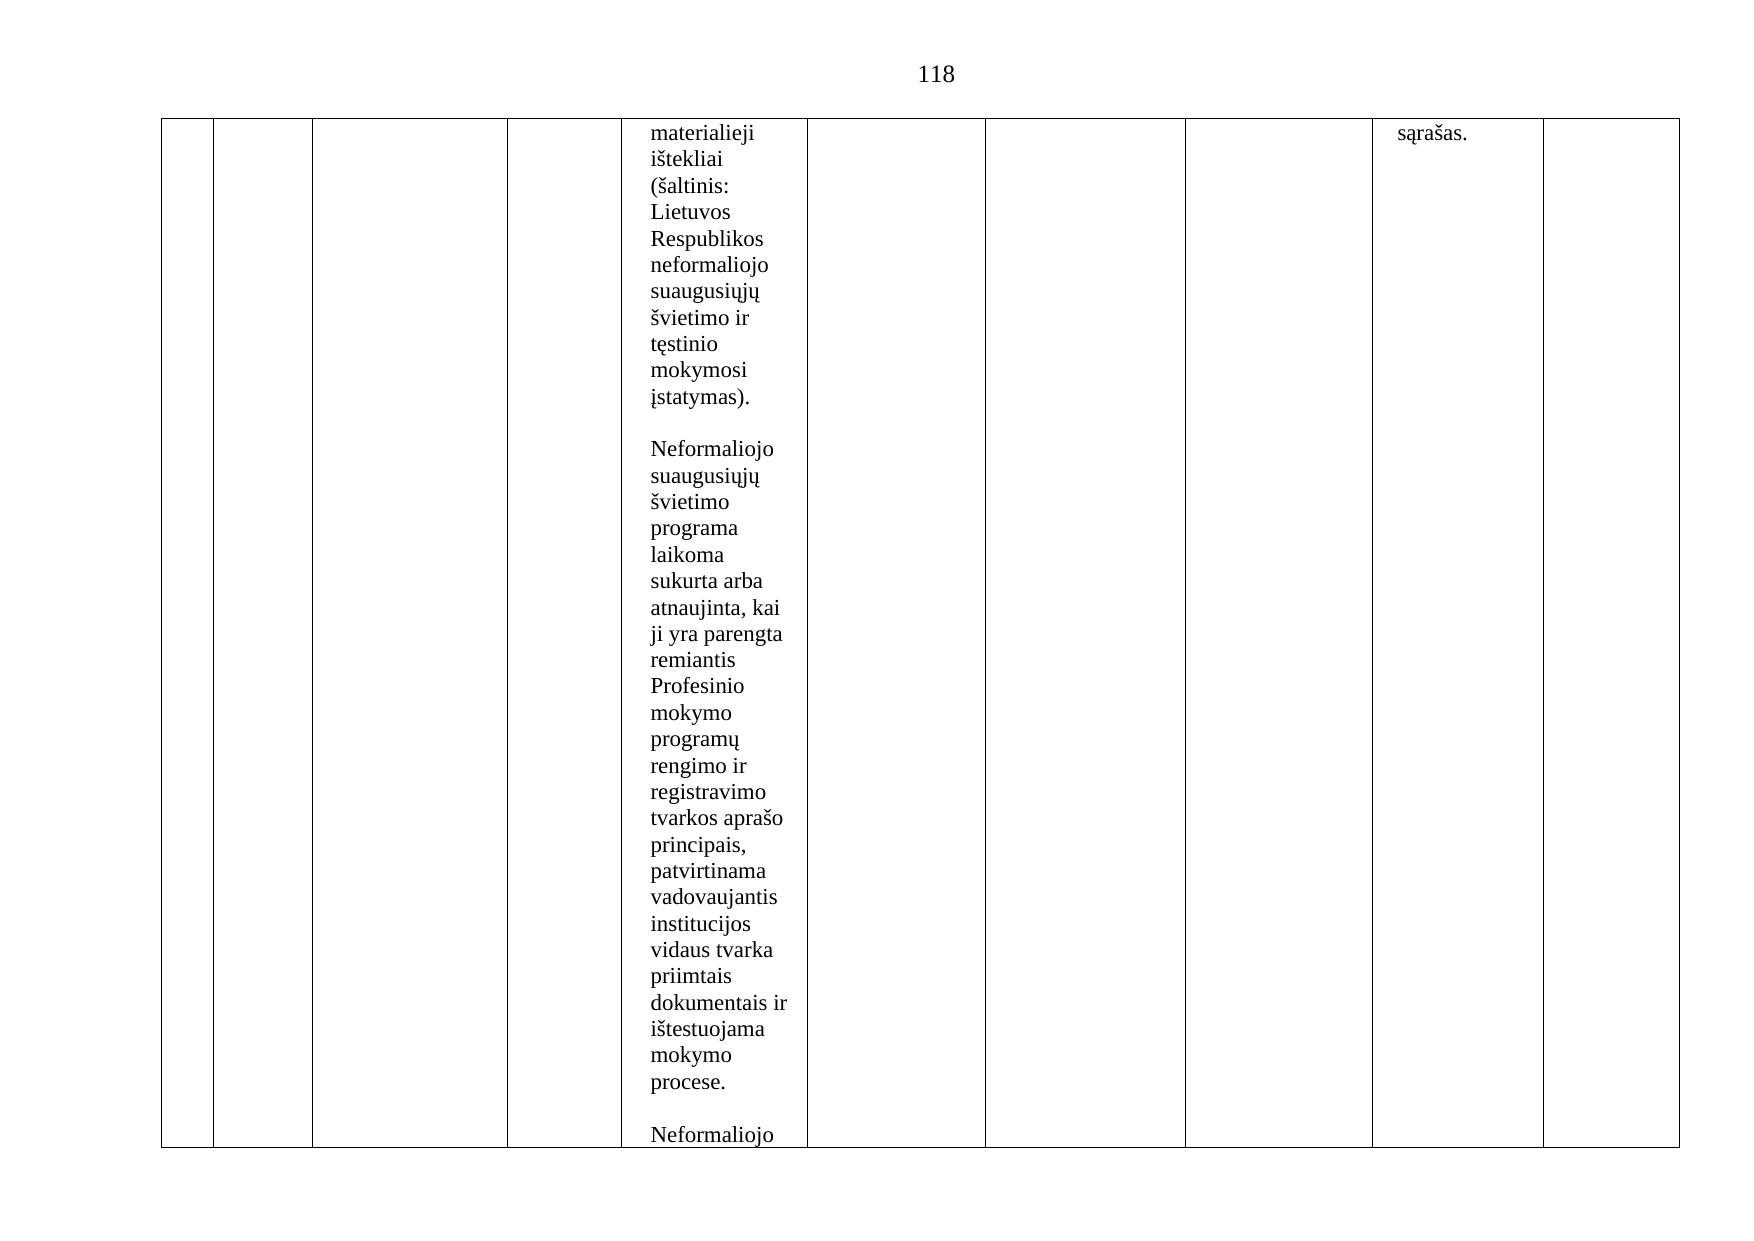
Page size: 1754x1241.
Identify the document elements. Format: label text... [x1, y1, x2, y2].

table_cell [1186, 119, 1372, 1147]
table_cell materialieji ištekliai (šaltinis: Lietuvos Respublikos neformaliojo suaugusiųjų švietimo ir tęstinio mokymosi įstatymas). Neformaliojo suaugusiųjų švietimo programa laikoma sukurta arba atnaujinta, kai ji yra parengta remiantis Profesinio mokymo programų rengimo ir registravimo tvarkos aprašo principais, patvirtinama vadovaujantis institucijos vidaus tvarka priimtais dokumentais ir ištestuojama mokymo procese. Neformaliojo [622, 119, 807, 1147]
table_cell [808, 119, 985, 1147]
table_cell [986, 119, 1185, 1147]
table_cell [508, 119, 621, 1147]
table_cell sąrašas. [1373, 119, 1543, 1147]
table_cell [1544, 119, 1679, 1147]
table_cell [214, 119, 312, 1147]
table_cell [313, 119, 507, 1147]
table_cell [162, 119, 213, 1147]
